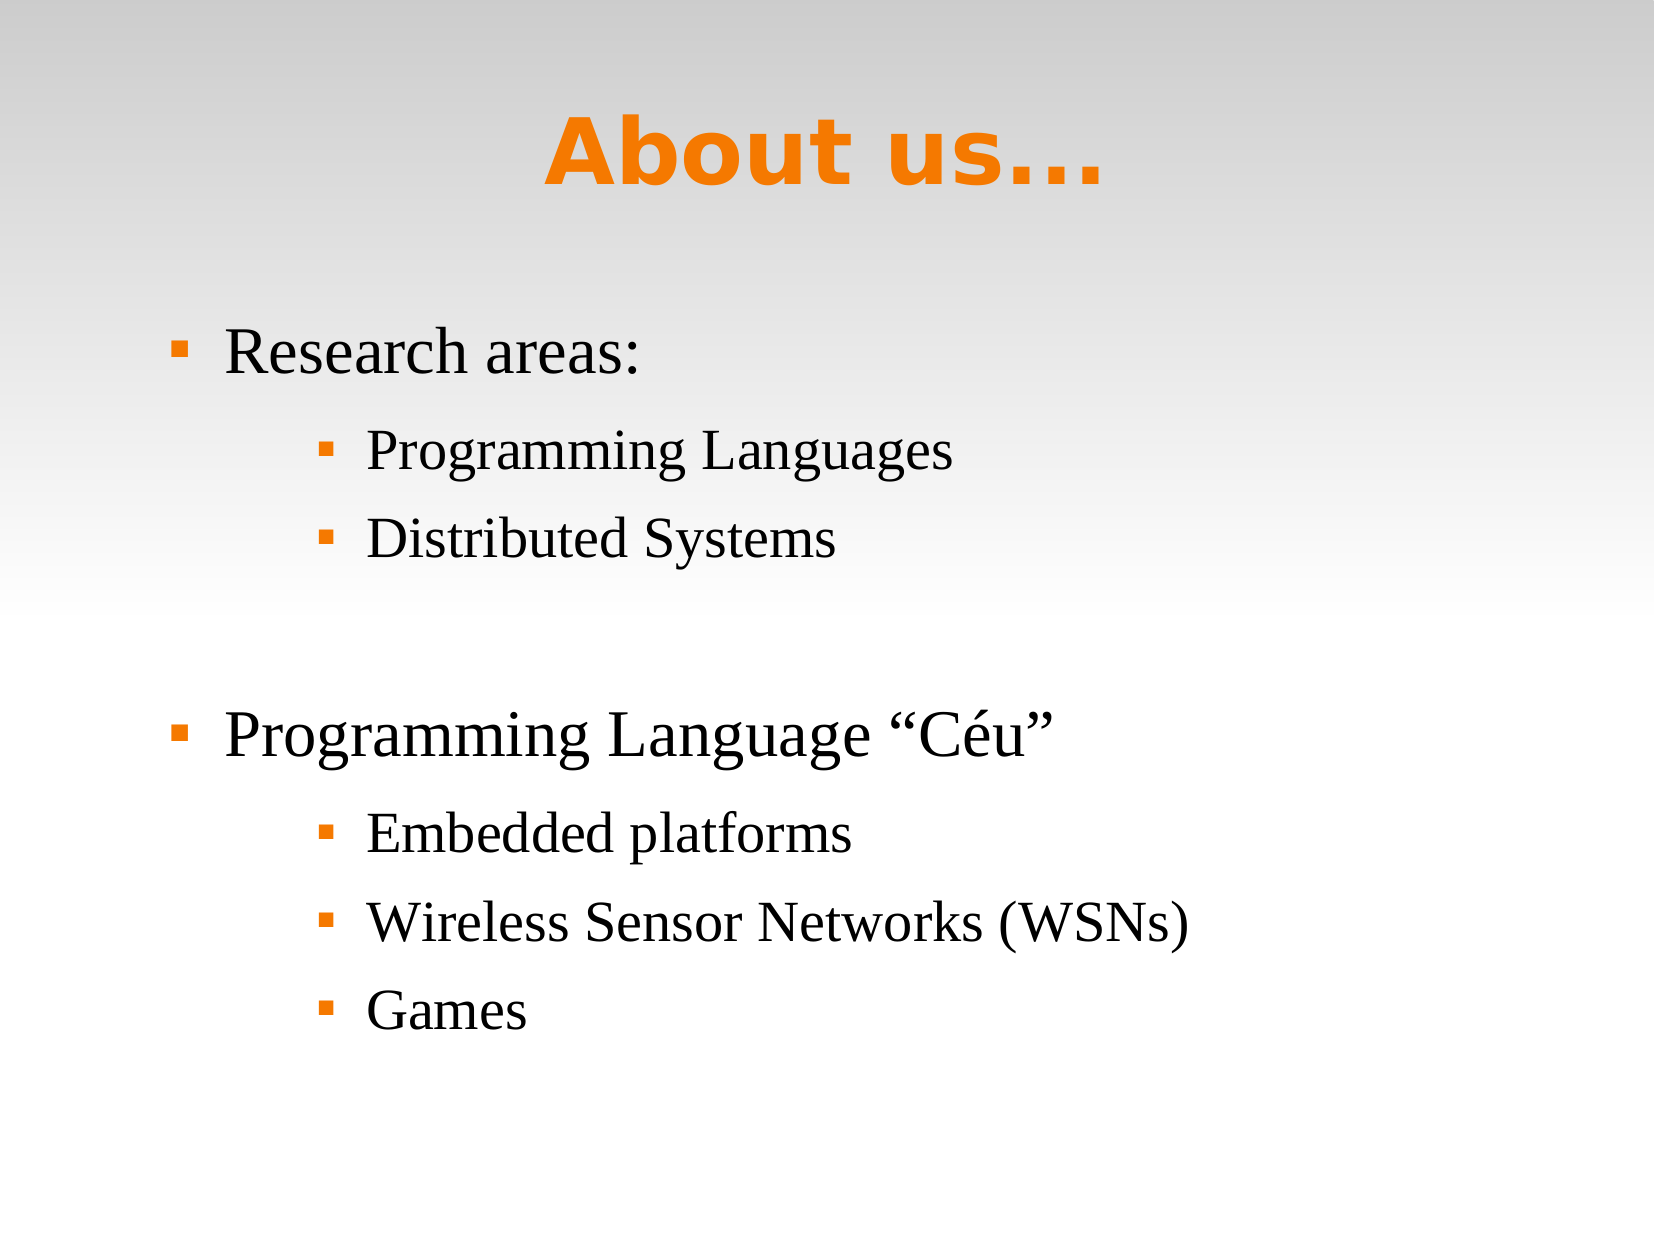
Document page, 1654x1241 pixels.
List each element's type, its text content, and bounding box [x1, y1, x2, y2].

title About us... [82, 49, 1571, 257]
list Research areas: Programming Languages Distributed Systems Programming Language “Céu” Embedded platforms Wireless Sensor Networks (WSNs) Games [82, 313, 1538, 1133]
